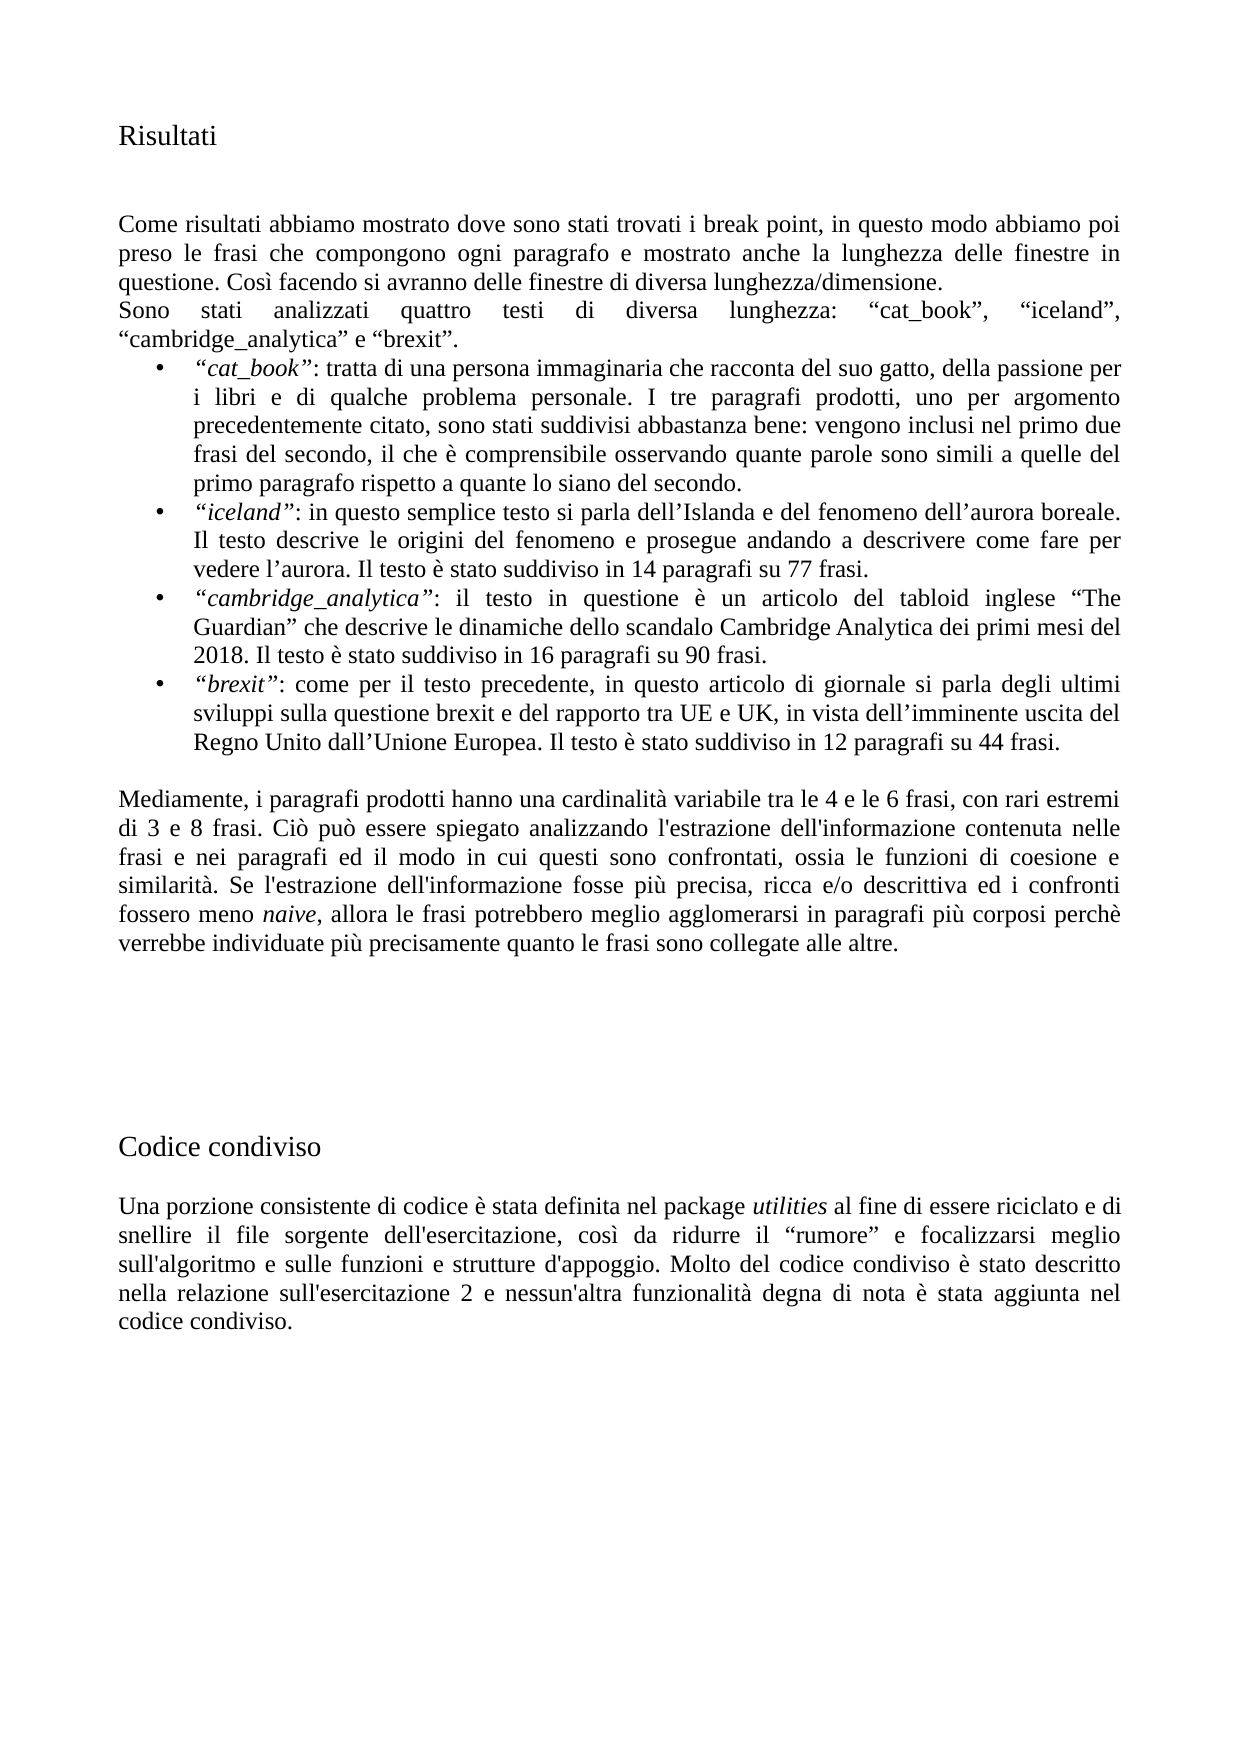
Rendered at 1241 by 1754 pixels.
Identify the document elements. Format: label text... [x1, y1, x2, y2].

list “brexit”: come per il testo precedente, in questo articolo di giornale si parla degli ultimi sviluppi sulla questione brexit e del rapporto tra UE e UK, in vista dell’imminente uscita del Regno Unito dall’Unione Europea. Il testo è stato suddiviso in 12 paragrafi su 44 frasi. [156, 669, 1122, 755]
text Mediamente, i paragrafi prodotti hanno una cardinalità variabile tra le 4 e le 6 frasi, con rari estremi di 3 e 8 frasi. Ciò può essere spiegato analizzando l'estrazione dell'informazione contenuta nelle frasi e nei paragrafi ed il modo in cui questi sono confrontati, ossia le funzioni di coesione e similarità. Se l'estrazione dell'informazione fosse più precisa, ricca e/o descrittiva ed i confronti fossero meno naive, allora le frasi potrebbero meglio agglomerarsi in paragrafi più corposi perchè verrebbe individuate più precisamente quanto le frasi sono collegate alle altre. [118, 784, 1122, 957]
list “iceland”: in questo semplice testo si parla dell’Islanda e del fenomeno dell’aurora boreale. Il testo descrive le origini del fenomeno e prosegue andando a descrivere come fare per vedere l’aurora. Il testo è stato suddiviso in 14 paragrafi su 77 frasi. [156, 497, 1122, 583]
text Codice condiviso [118, 1129, 1122, 1163]
list “cat_book”: tratta di una persona immaginaria che racconta del suo gatto, della passione per i libri e di qualche problema personale. I tre paragrafi prodotti, uno per argomento precedentemente citato, sono stati suddivisi abbastanza bene: vengono inclusi nel primo due frasi del secondo, il che è comprensibile osservando quante parole sono simili a quelle del primo paragrafo rispetto a quante lo siano del secondo. [156, 353, 1122, 497]
text Una porzione consistente di codice è stata definita nel package utilities al fine di essere riciclato e di snellire il file sorgente dell'esercitazione, così da ridurre il “rumore” e focalizzarsi meglio sull'algoritmo e sulle funzioni e strutture d'appoggio. Molto del codice condiviso è stato descritto nella relazione sull'esercitazione 2 e nessun'altra funzionalità degna di nota è stata aggiunta nel codice condiviso. [118, 1191, 1122, 1335]
list “cambridge_analytica”: il testo in questione è un articolo del tabloid inglese “The Guardian” che descrive le dinamiche dello scandalo Cambridge Analytica dei primi mesi del 2018. Il testo è stato suddiviso in 16 paragrafi su 90 frasi. [156, 583, 1122, 669]
text Come risultati abbiamo mostrato dove sono stati trovati i break point, in questo modo abbiamo poi preso le frasi che compongono ogni paragrafo e mostrato anche la lunghezza delle finestre in questione. Così facendo si avranno delle finestre di diversa lunghezza/dimensione. [118, 209, 1122, 295]
text Risultati [118, 118, 1122, 152]
text Sono stati analizzati quattro testi di diversa lunghezza: “cat_book”, “iceland”, “cambridge_analytica” e “brexit”. [118, 295, 1122, 353]
